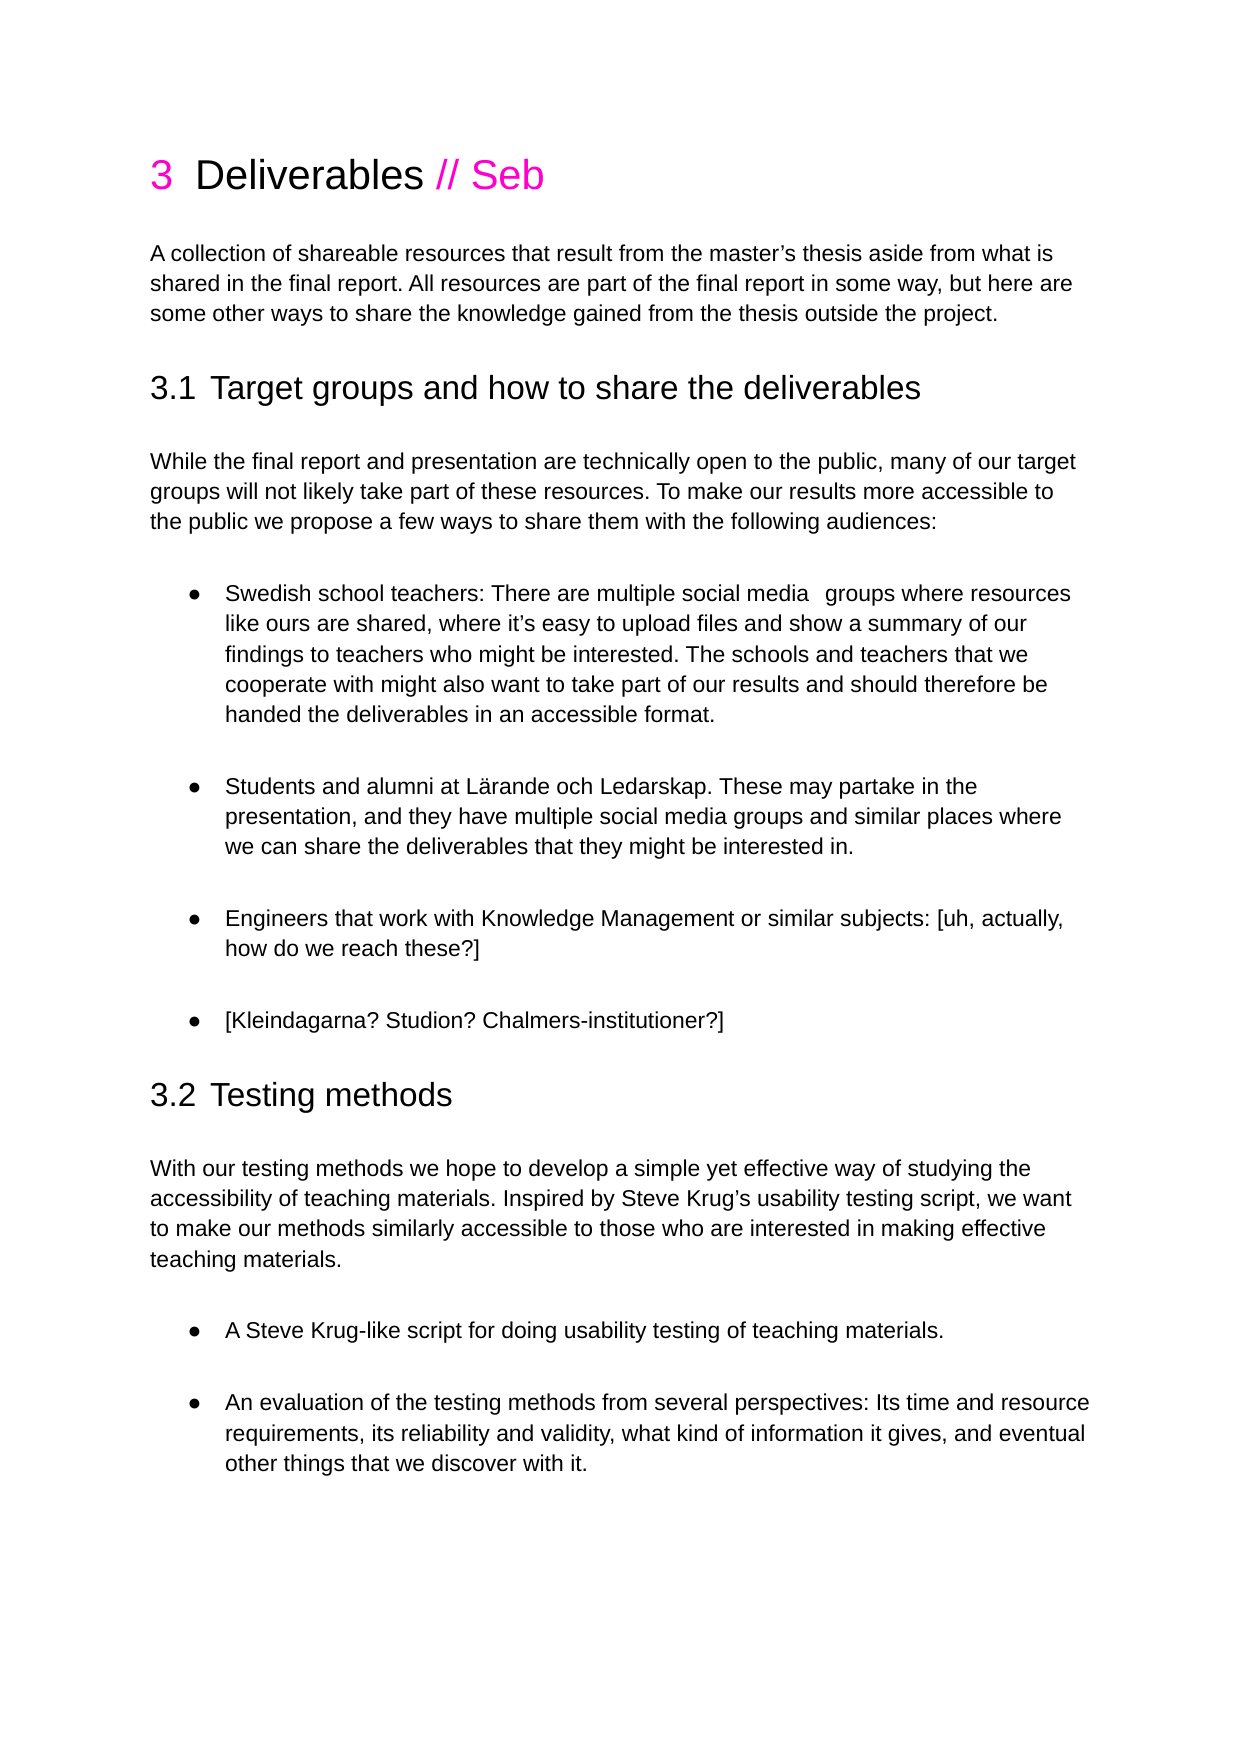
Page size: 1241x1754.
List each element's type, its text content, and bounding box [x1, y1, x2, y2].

text While the final report and presentation are technically open to the public, many of our target groups will not likely take part of these resources. To make our results more accessible to the public we propose a few ways to share them with the following audiences: [150, 448, 1090, 534]
list Students and alumni at Lärande och Ledarskap. These may partake in the presentation, and they have multiple social media groups and similar places where we can share the deliverables that they might be interested in. [187, 773, 1090, 859]
list A Steve Krug-like script for doing usability testing of teaching materials. [187, 1317, 1090, 1344]
text A collection of shareable resources that result from the master’s thesis aside from what is shared in the final report. All resources are part of the final report in some way, but here are some other ways to share the knowledge gained from the thesis outside the project. [150, 239, 1090, 326]
list Engineers that work with Knowledge Management or similar subjects: [uh, actually, how do we reach these?] [187, 905, 1090, 962]
list An evaluation of the testing methods from several perspectives: Its time and resource requirements, its reliability and validity, what kind of information it gives, and eventual other things that we discover with it. [187, 1389, 1090, 1476]
subtitle Target groups and how to share the deliverables [150, 368, 1090, 406]
text With our testing methods we hope to develop a simple yet effective way of studying the accessibility of teaching materials. Inspired by Steve Krug’s usability testing script, we want to make our methods similarly accessible to those who are interested in making effective teaching materials. [150, 1155, 1090, 1272]
list [Kleindagarna? Studion? Chalmers-institutioner?] [187, 1007, 1090, 1033]
subtitle Testing methods [150, 1075, 1090, 1113]
list Swedish school teachers: There are multiple social media groups where resources like ours are shared, where it’s easy to upload files and show a summary of our findings to teachers who might be interested. The schools and teachers that we cooperate with might also want to take part of our results and should therefore be handed the deliverables in an accessible format. [187, 580, 1090, 727]
subtitle Deliverables // Seb [150, 150, 1090, 198]
